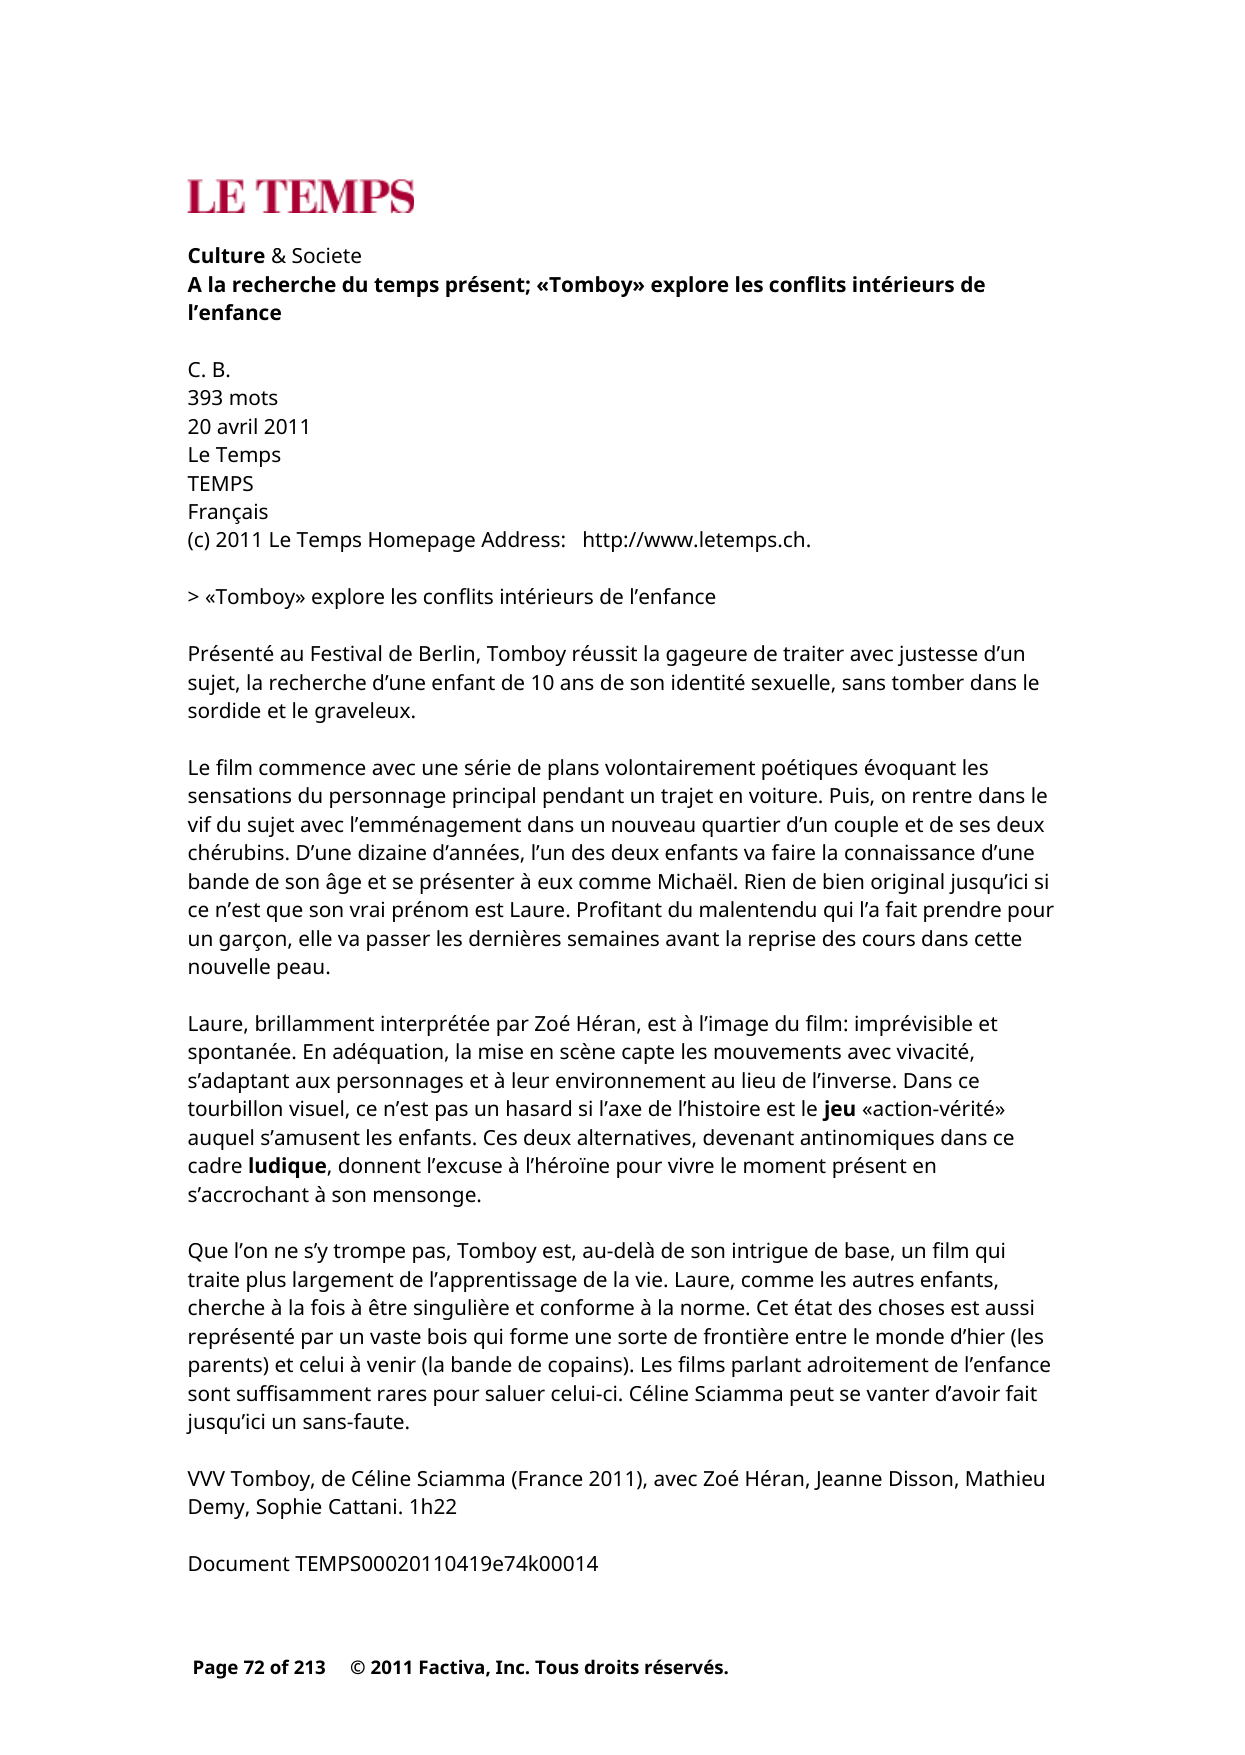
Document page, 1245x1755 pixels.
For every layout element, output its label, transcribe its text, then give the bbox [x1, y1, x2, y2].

text A la recherche du temps présent; «Tomboy» explore les conflits intérieurs de l’enfance [187, 270, 1057, 327]
text 20 avril 2011 [187, 412, 1057, 440]
text Le Temps [187, 440, 1057, 469]
text Le film commence avec une série de plans volontairement poétiques évoquant les sensations du personnage principal pendant un trajet en voiture. Puis, on rentre dans le vif du sujet avec l’emménagement dans un nouveau quartier d’un couple et de ses deux chérubins. D’une dizaine d’années, l’un des deux enfants va faire la connaissance d’une bande de son âge et se présenter à eux comme Michaël. Rien de bien original jusqu’ici si ce n’est que son vrai prénom est Laure. Profitant du malentendu qui l’a fait prendre pour un garçon, elle va passer les dernières semaines avant la reprise des cours dans cette nouvelle peau. [187, 753, 1057, 981]
text (c) 2011 Le Temps Homepage Address: http://www.letemps.ch. [187, 526, 1057, 554]
text 393 mots [187, 383, 1057, 412]
text Que l’on ne s’y trompe pas, Tomboy est, au-delà de son intrigue de base, un film qui traite plus largement de l’apprentissage de la vie. Laure, comme les autres enfants, cherche à la fois à être singulière et conforme à la norme. Cet état des choses est aussi représenté par un vaste bois qui forme une sorte de frontière entre le monde d’hier (les parents) et celui à venir (la bande de copains). Les films parlant adroitement de l’enfance sont suffisamment rares pour saluer celui-ci. Céline Sciamma peut se vanter d’avoir fait jusqu’ici un sans-faute. [187, 1237, 1057, 1436]
text Laure, brillamment interprétée par Zoé Héran, est à l’image du film: imprévisible et spontanée. En adéquation, la mise en scène capte les mouvements avec vivacité, s’adaptant aux personnages et à leur environnement au lieu de l’inverse. Dans ce tourbillon visuel, ce n’est pas un hasard si l’axe de l’histoire est le jeu «action-vérité» auquel s’amusent les enfants. Ces deux alternatives, devenant antinomiques dans ce cadre ludique, donnent l’excuse à l’héroïne pour vivre le moment présent en s’accrochant à son mensonge. [187, 1009, 1057, 1208]
picture [187, 178, 414, 213]
text VVV Tomboy, de Céline Sciamma (France 2011), avec Zoé Héran, Jeanne Disson, Mathieu Demy, Sophie Cattani. 1h22 [187, 1464, 1057, 1521]
text Culture & Societe [187, 241, 1057, 270]
text > «Tomboy» explore les conflits intérieurs de l’enfance [187, 582, 1057, 611]
text C. B. [187, 355, 1057, 383]
text Français [187, 497, 1057, 526]
text Document TEMPS00020110419e74k00014 [187, 1549, 1057, 1578]
text TEMPS [187, 469, 1057, 497]
text Présenté au Festival de Berlin, Tomboy réussit la gageure de traiter avec justesse d’un sujet, la recherche d’une enfant de 10 ans de son identité sexuelle, sans tomber dans le sordide et le graveleux. [187, 639, 1057, 725]
